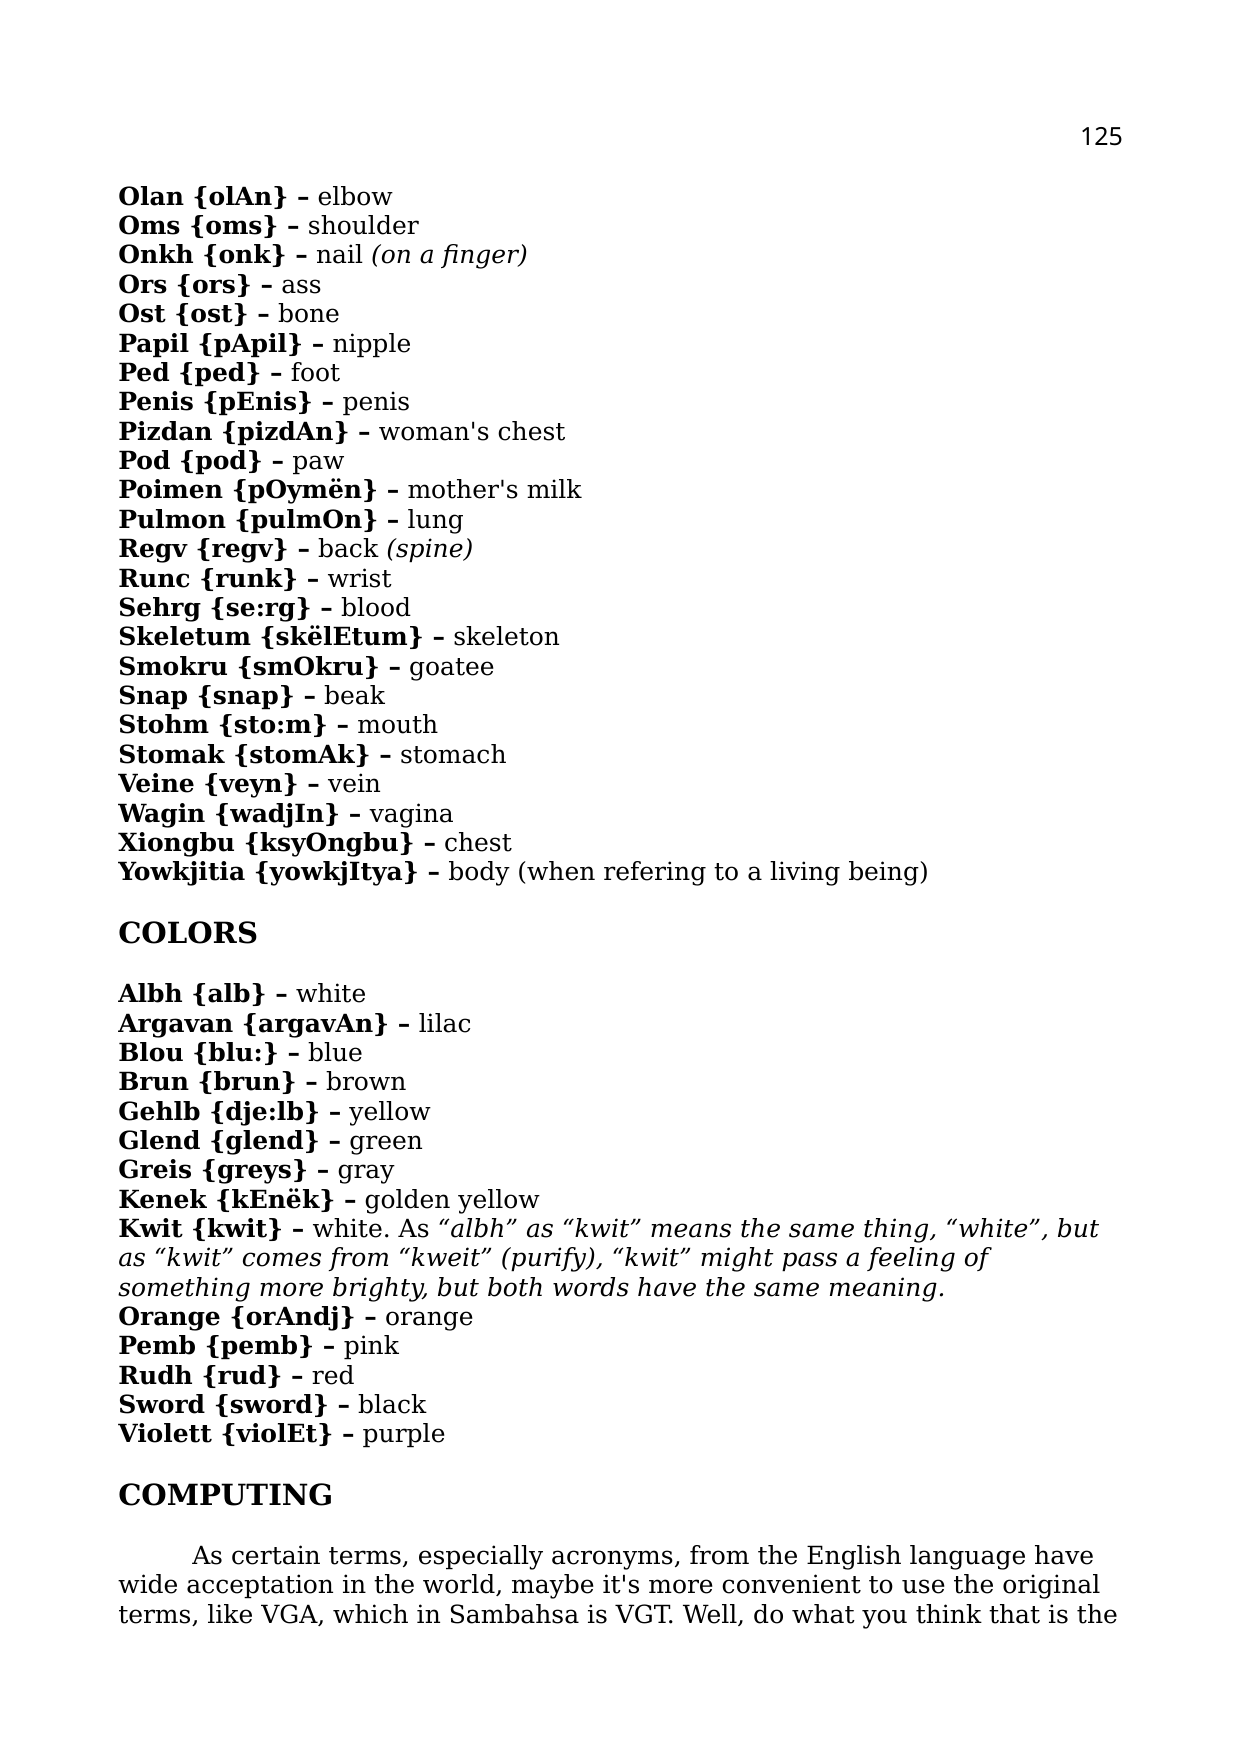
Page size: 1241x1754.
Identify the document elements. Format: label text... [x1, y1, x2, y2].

text Stohm {sto:m} – mouth [118, 710, 1123, 740]
text Xiongbu {ksyOngbu} – chest [118, 828, 1123, 857]
text Kenek {kEnëk} – golden yellow [118, 1185, 1123, 1214]
text Albh {alb} – white [118, 979, 1123, 1009]
text Gehlb {dje:lb} – yellow [118, 1097, 1123, 1126]
text Glend {glend} – green [118, 1126, 1123, 1156]
text Brun {brun} – brown [118, 1067, 1123, 1097]
text Yowkjitia {yowkjItya} – body (when refering to a living being) [118, 857, 1123, 887]
text Argavan {argavAn} – lilac [118, 1009, 1123, 1038]
text Pulmon {pulmOn} – lung [118, 505, 1123, 534]
text Veine {veyn} – vein [118, 769, 1123, 798]
text Ost {ost} – bone [118, 299, 1123, 328]
text Stomak {stomAk} – stomach [118, 740, 1123, 769]
text As certain terms, especially acronyms, from the English language have wide acceptation in the world, maybe it's more convenient to use the original terms, like VGA, which in Sambahsa is VGT. Well, do what you think that is the [118, 1541, 1123, 1629]
subtitle COMPUTING [118, 1478, 1123, 1512]
text Blou {blu:} – blue [118, 1038, 1123, 1067]
text Ped {ped} – foot [118, 358, 1123, 387]
text Regv {regv} – back (spine) [118, 534, 1123, 563]
text Rudh {rud} – red [118, 1361, 1123, 1390]
text Snap {snap} – beak [118, 681, 1123, 710]
text Onkh {onk} – nail (on a finger) [118, 240, 1123, 270]
text Ors {ors} – ass [118, 270, 1123, 299]
text Oms {oms} – shoulder [118, 211, 1123, 240]
text Greis {greys} – gray [118, 1156, 1123, 1185]
text Kwit {kwit} – white. As “albh” as “kwit” means the same thing, “white”, but as “kwit” comes from “kweit” (purify), “kwit” might pass a feeling of something more brighty, but both words have the same meaning. [118, 1214, 1123, 1302]
text Pemb {pemb} – pink [118, 1331, 1123, 1361]
text Runc {runk} – wrist [118, 563, 1123, 593]
text Orange {orAndj} – orange [118, 1302, 1123, 1331]
subtitle COLORS [118, 916, 1123, 950]
text Violett {violEt} – purple [118, 1419, 1123, 1449]
text Skeletum {skëlEtum} – skeleton [118, 622, 1123, 652]
text Penis {pEnis} – penis [118, 387, 1123, 417]
text Pizdan {pizdAn} – woman's chest [118, 417, 1123, 446]
text Poimen {pOymën} – mother's milk [118, 475, 1123, 505]
text Pod {pod} – paw [118, 446, 1123, 475]
text Sword {sword} – black [118, 1390, 1123, 1419]
text Smokru {smOkru} – goatee [118, 652, 1123, 681]
text Sehrg {se:rg} – blood [118, 593, 1123, 622]
text Papil {pApil} – nipple [118, 328, 1123, 358]
text Olan {olAn} – elbow [118, 182, 1123, 211]
text Wagin {wadjIn} – vagina [118, 798, 1123, 828]
